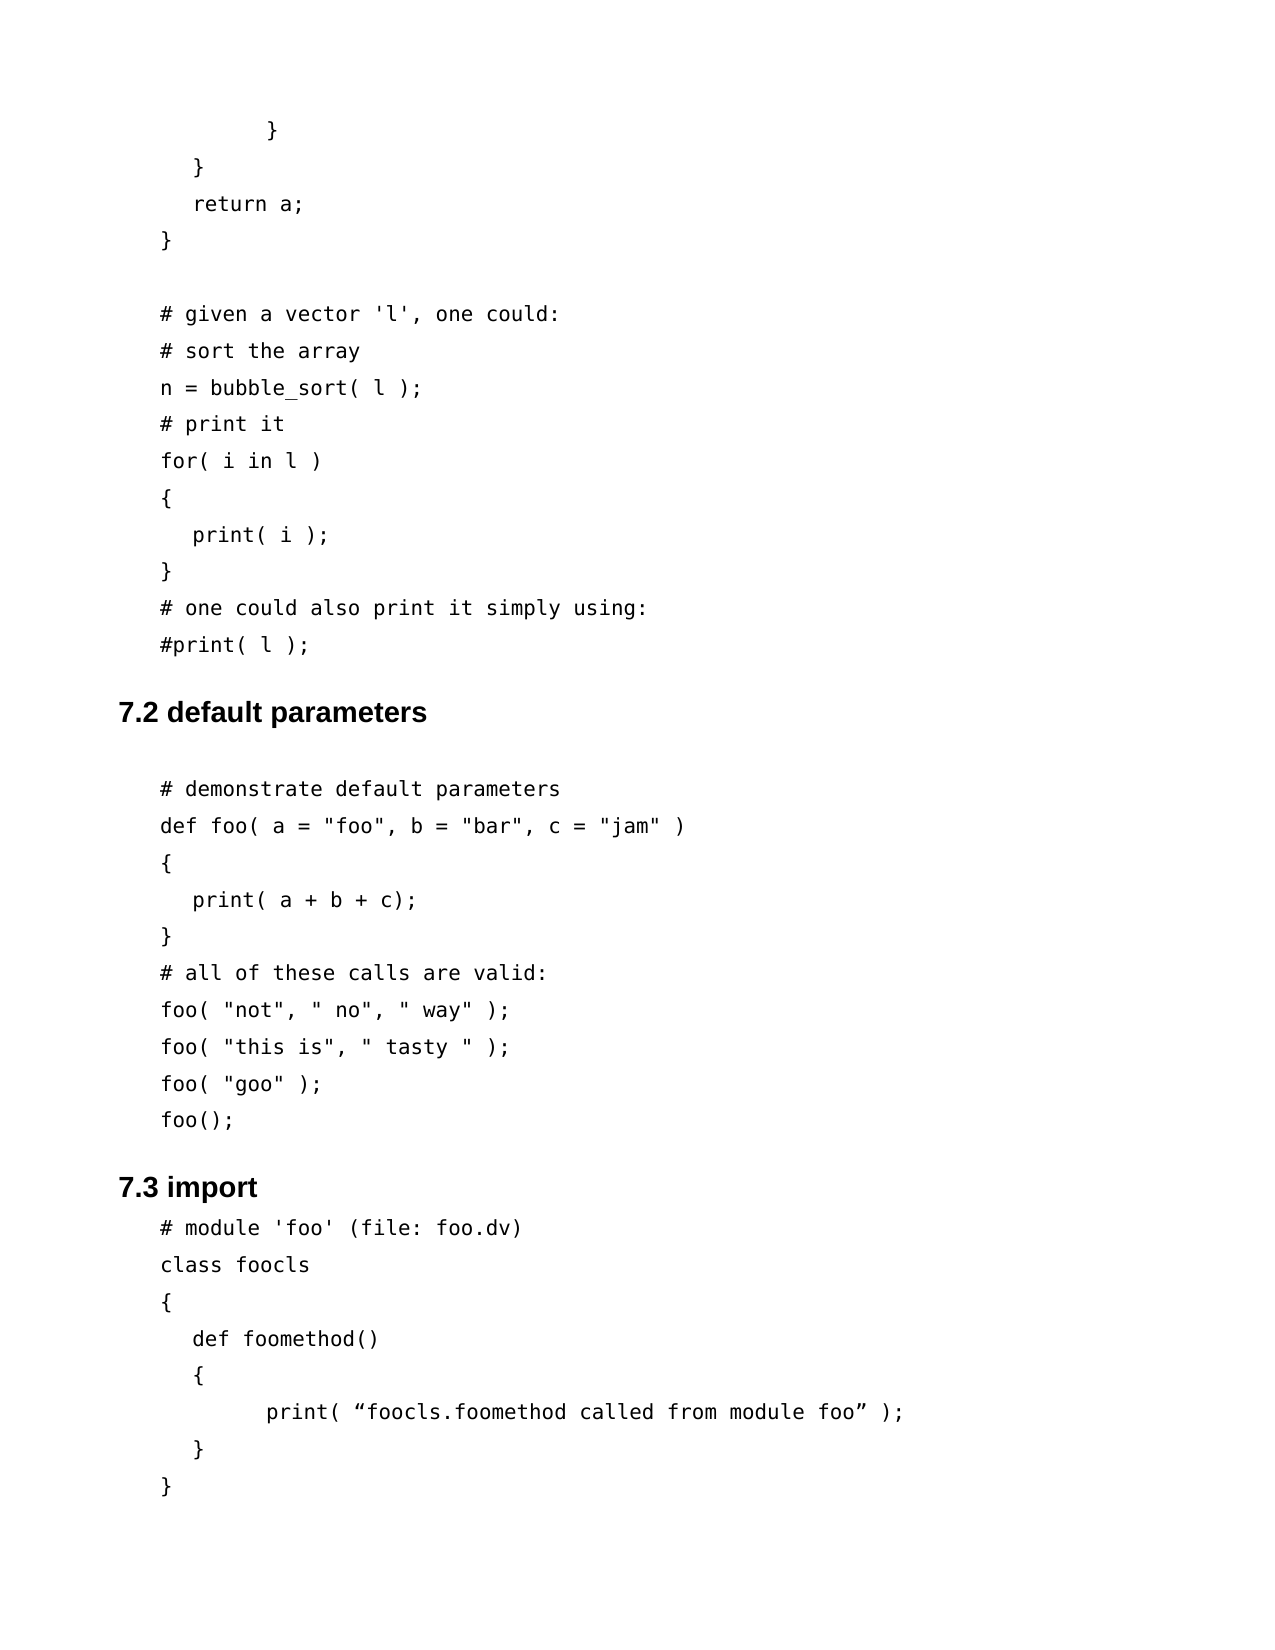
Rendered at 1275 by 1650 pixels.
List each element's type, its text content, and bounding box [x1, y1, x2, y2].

text # sort the array [118, 339, 1157, 363]
text # one could also print it simply using: [118, 596, 1157, 620]
subtitle 7.2 default parameters [118, 695, 1157, 728]
text # given a vector 'l', one could: [118, 302, 1157, 326]
text class foocls [118, 1253, 1157, 1277]
text } [118, 924, 1157, 949]
text foo( "goo" ); [118, 1072, 1157, 1096]
text } [118, 118, 1157, 142]
text #print( l ); [118, 633, 1157, 657]
text { [118, 851, 1157, 875]
text } [118, 228, 1157, 253]
text print( i ); [118, 523, 1157, 547]
text } [118, 1474, 1157, 1498]
text } [118, 1437, 1157, 1461]
text def foomethod() [118, 1327, 1157, 1351]
text # module 'foo' (file: foo.dv) [118, 1216, 1157, 1241]
text { [118, 1363, 1157, 1388]
text # demonstrate default parameters [118, 777, 1157, 802]
text { [118, 1290, 1157, 1314]
text foo( "this is", " tasty " ); [118, 1035, 1157, 1059]
text # all of these calls are valid: [118, 961, 1157, 986]
text def foo( a = "foo", b = "bar", c = "jam" ) [118, 814, 1157, 838]
text } [118, 559, 1157, 584]
text print( “foocls.foomethod called from module foo” ); [118, 1400, 1157, 1424]
text } [118, 155, 1157, 179]
text for( i in l ) [118, 449, 1157, 473]
text n = bubble_sort( l ); [118, 376, 1157, 400]
text return a; [118, 192, 1157, 216]
text # print it [118, 412, 1157, 437]
text foo(); [118, 1108, 1157, 1133]
subtitle 7.3 import [118, 1170, 1157, 1204]
text print( a + b + c); [118, 888, 1157, 912]
text { [118, 486, 1157, 510]
text foo( "not", " no", " way" ); [118, 998, 1157, 1022]
